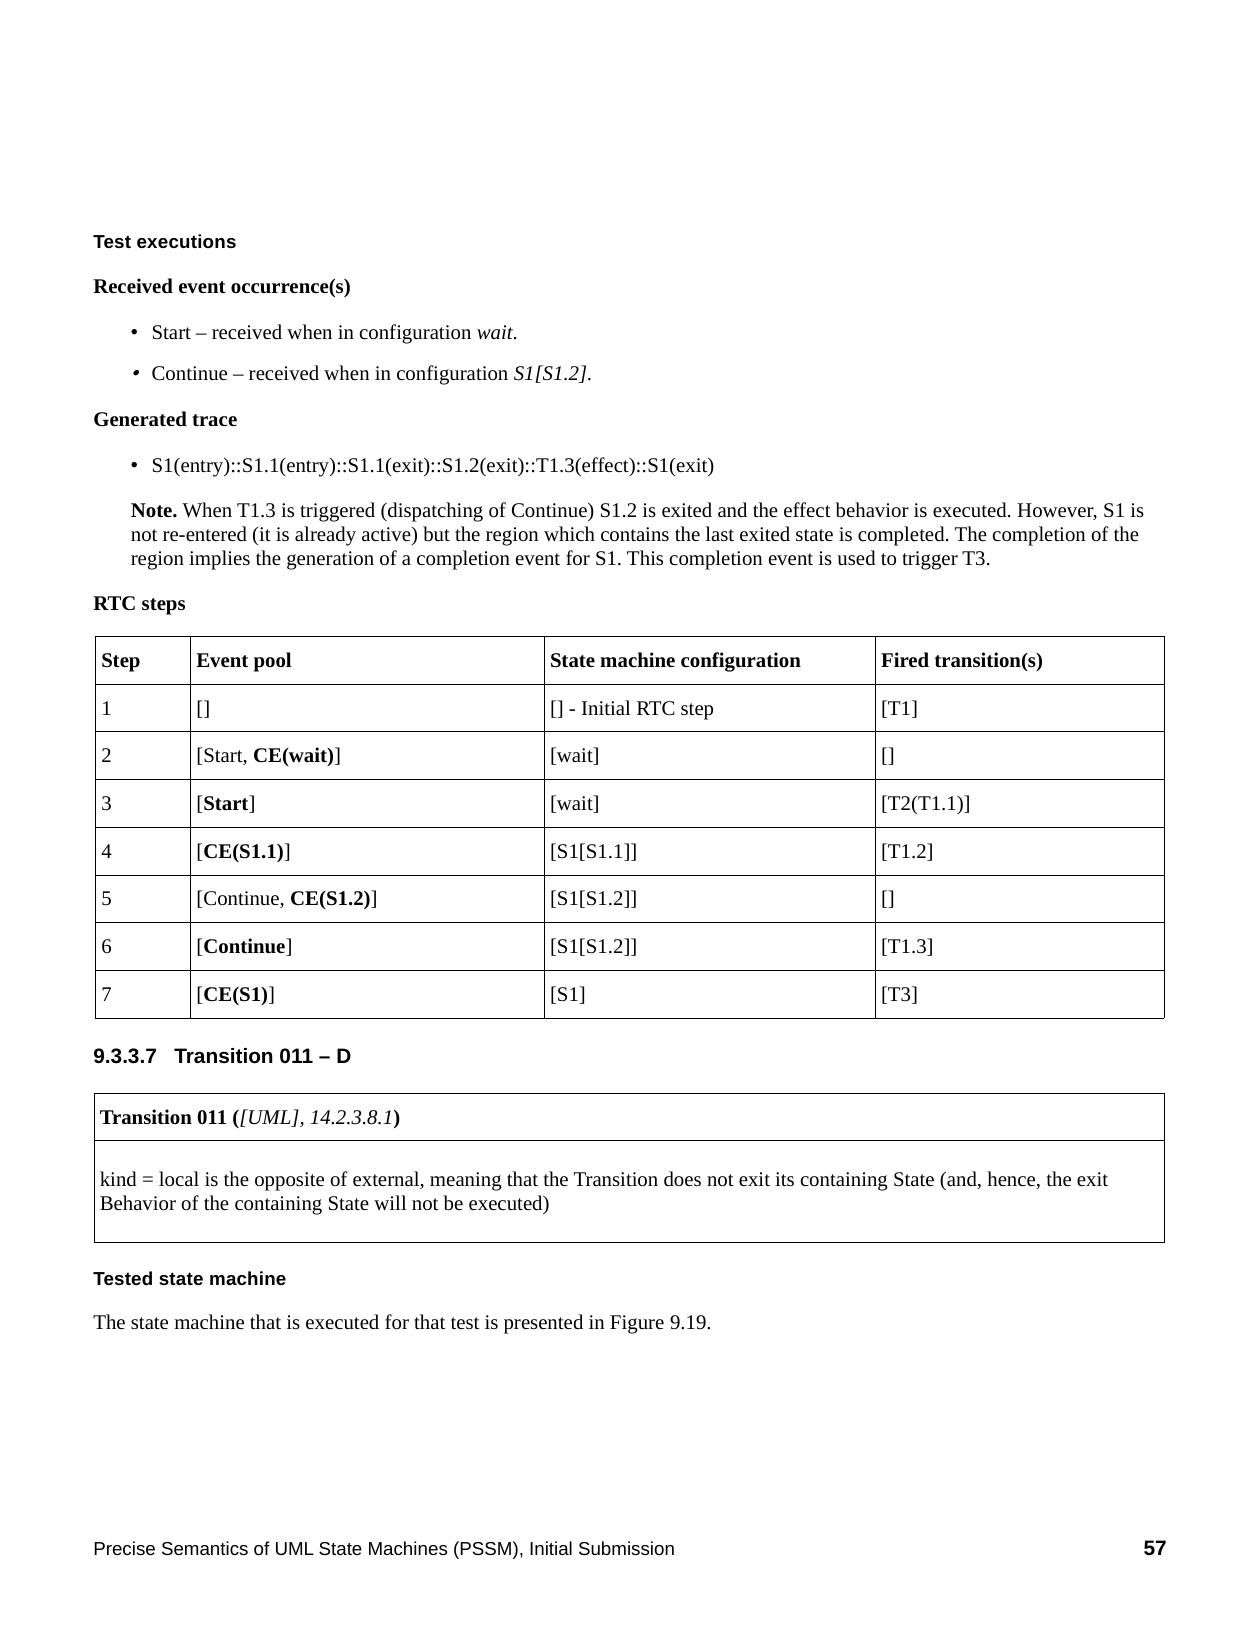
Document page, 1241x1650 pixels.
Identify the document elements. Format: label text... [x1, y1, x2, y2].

list Continue – received when in configuration S1[S1.2]. [131, 360, 1164, 385]
text The state machine that is executed for that test is presented in Figure 9.19. [93, 1310, 1164, 1334]
table_header Transition 011 ([UML], 14.2.3.8.1) [95, 1094, 1164, 1140]
table_cell [Continue, CE(S1.2)] [191, 876, 544, 922]
table_header State machine configuration [545, 637, 875, 684]
table_cell [CE(S1)] [191, 971, 544, 1018]
table_cell kind = local is the opposite of external, meaning that the Transition does not exit its containing State (and, hence, the exit Behavior of the containing State will not be executed) [95, 1141, 1164, 1242]
table_cell 3 [96, 780, 190, 827]
table_cell [T1.2] [876, 828, 1164, 874]
table_cell [] - Initial RTC step [545, 685, 875, 731]
table_cell [wait] [545, 732, 875, 779]
table_cell [Start, CE(wait)] [191, 732, 544, 779]
table_cell 1 [96, 685, 190, 731]
table_cell 5 [96, 876, 190, 922]
table_cell [Continue] [191, 923, 544, 970]
text Received event occurrence(s) [93, 274, 1164, 298]
table_cell [T1.3] [876, 923, 1164, 970]
text RTC steps [93, 591, 1164, 615]
table_cell [S1[S1.2]] [545, 923, 875, 970]
table_cell [S1[S1.2]] [545, 876, 875, 922]
table_cell [] [191, 685, 544, 731]
table_header Step [96, 637, 190, 684]
list Start – received when in configuration wait. [131, 319, 1164, 344]
subtitle Test executions [93, 231, 1164, 253]
table_header Event pool [191, 637, 544, 684]
table_cell 2 [96, 732, 190, 779]
subtitle Tested state machine [93, 1267, 1164, 1289]
table_cell [S1] [545, 971, 875, 1018]
table_cell [CE(S1.1)] [191, 828, 544, 874]
table_cell [wait] [545, 780, 875, 827]
table_cell [] [876, 732, 1164, 779]
table_cell 7 [96, 971, 190, 1018]
table_cell [S1[S1.1]] [545, 828, 875, 874]
table_cell [Start] [191, 780, 544, 827]
list S1(entry)::S1.1(entry)::S1.1(exit)::S1.2(exit)::T1.3(effect)::S1(exit) [131, 452, 1164, 477]
table_header Fired transition(s) [876, 637, 1164, 684]
table_cell [T2(T1.1)] [876, 780, 1164, 827]
table_cell 4 [96, 828, 190, 874]
table_cell [] [876, 876, 1164, 922]
table_cell 6 [96, 923, 190, 970]
table_cell [T3] [876, 971, 1164, 1018]
table_cell [T1] [876, 685, 1164, 731]
subtitle Transition 011 – D [93, 1043, 1164, 1068]
text Note. When T1.3 is triggered (dispatching of Continue) S1.2 is exited and the effect behavior is executed. However, S1 is not re-entered (it is already active) but the region which contains the last exited state is completed. The completion of the region implies the generation of a completion event for S1. This completion event is used to trigger T3. [131, 498, 1164, 570]
text Generated trace [93, 406, 1164, 431]
